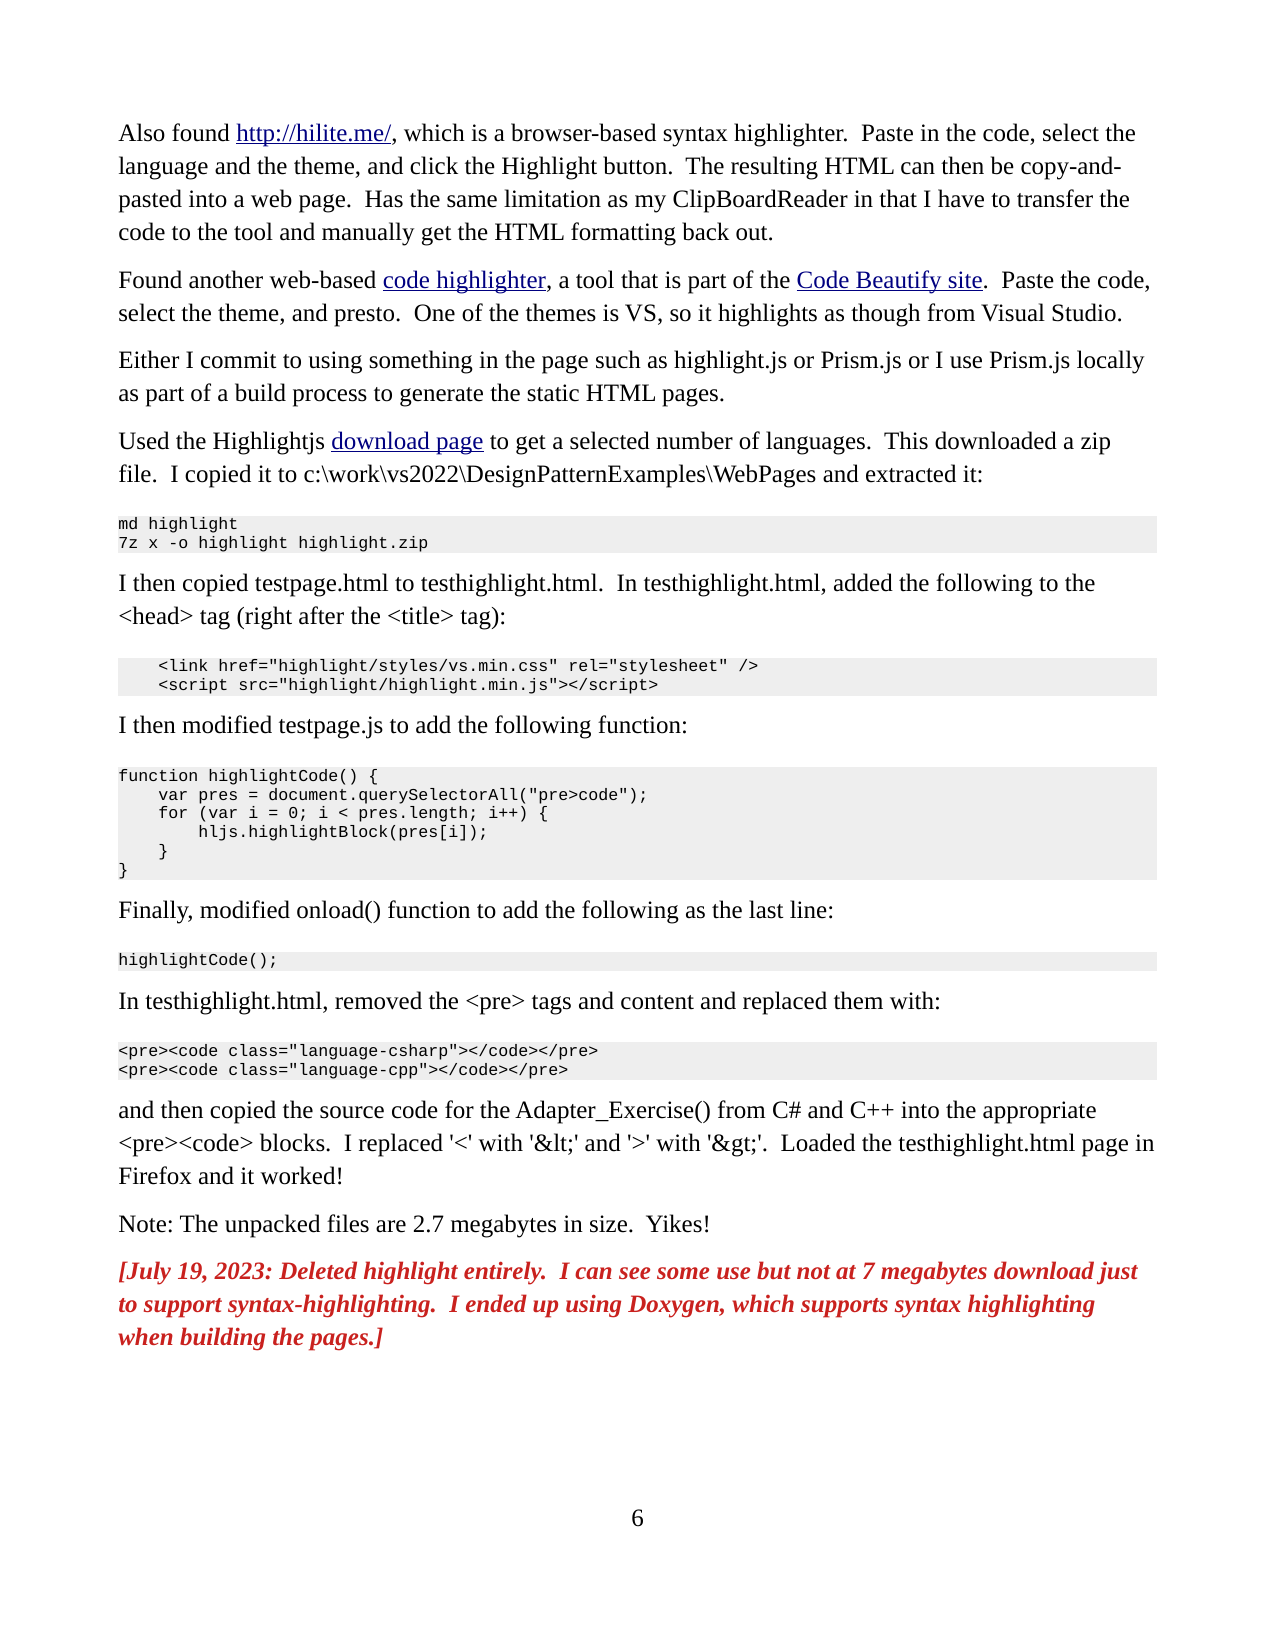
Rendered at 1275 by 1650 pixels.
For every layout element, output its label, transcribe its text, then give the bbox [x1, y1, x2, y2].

text I then copied testpage.html to testhighlight.html. In testhighlight.html, added the following to the <head> tag (right after the <title> tag): [118, 568, 1157, 630]
text [July 19, 2023: Deleted highlight entirely. I can see some use but not at 7 megabytes download just to support syntax-highlighting. I ended up using Doxygen, which supports syntax highlighting when building the pages.] [118, 1256, 1157, 1351]
text I then modified testpage.js to add the following function: [118, 711, 1157, 739]
text <script src="highlight/highlight.min.js"></script> [118, 677, 1157, 696]
text Used the Highlightjs download page to get a selected number of languages. This downloaded a zip file. I copied it to c:\work\vs2022\DesignPatternExamples\WebPages and extracted it: [118, 426, 1157, 488]
text 7z x -o highlight highlight.zip [118, 534, 1157, 553]
text function highlightCode() { [118, 767, 1157, 786]
text } [118, 843, 1157, 861]
text highlightCode(); [118, 952, 1157, 971]
text Note: The unpacked files are 2.7 megabytes in size. Yikes! [118, 1209, 1157, 1237]
text <pre><code class="language-csharp"></code></pre> [118, 1042, 1157, 1061]
text <link href="highlight/styles/vs.min.css" rel="stylesheet" /> [118, 658, 1157, 677]
text for (var i = 0; i < pres.length; i++) { [118, 805, 1157, 824]
text md highlight [118, 516, 1157, 534]
text Also found http://hilite.me/, which is a browser-based syntax highlighter. Paste in the code, select the language and the theme, and click the Highlight button. The resulting HTML can then be copy-and-pasted into a web page. Has the same limitation as my ClipBoardReader in that I have to transfer the code to the tool and manually get the HTML formatting back out. [118, 118, 1157, 246]
text <pre><code class="language-cpp"></code></pre> [118, 1061, 1157, 1080]
text In testhighlight.html, removed the <pre> tags and content and replaced them with: [118, 986, 1157, 1014]
text and then copied the source code for the Adapter_Exercise() from C# and C++ into the appropriate <pre><code> blocks. I replaced '<' with '&lt;' and '>' with '&gt;'. Loaded the testhighlight.html page in Firefox and it worked! [118, 1095, 1157, 1190]
text Finally, modified onload() function to add the following as the last line: [118, 895, 1157, 924]
text Either I commit to using something in the page such as highlight.js or Prism.js or I use Prism.js locally as part of a build process to generate the static HTML pages. [118, 345, 1157, 407]
text hljs.highlightBlock(pres[i]); [118, 824, 1157, 843]
text Found another web-based code highlighter, a tool that is part of the Code Beautify site. Paste the code, select the theme, and presto. One of the themes is VS, so it highlights as though from Visual Studio. [118, 265, 1157, 327]
text var pres = document.querySelectorAll("pre>code"); [118, 786, 1157, 805]
text } [118, 861, 1157, 880]
